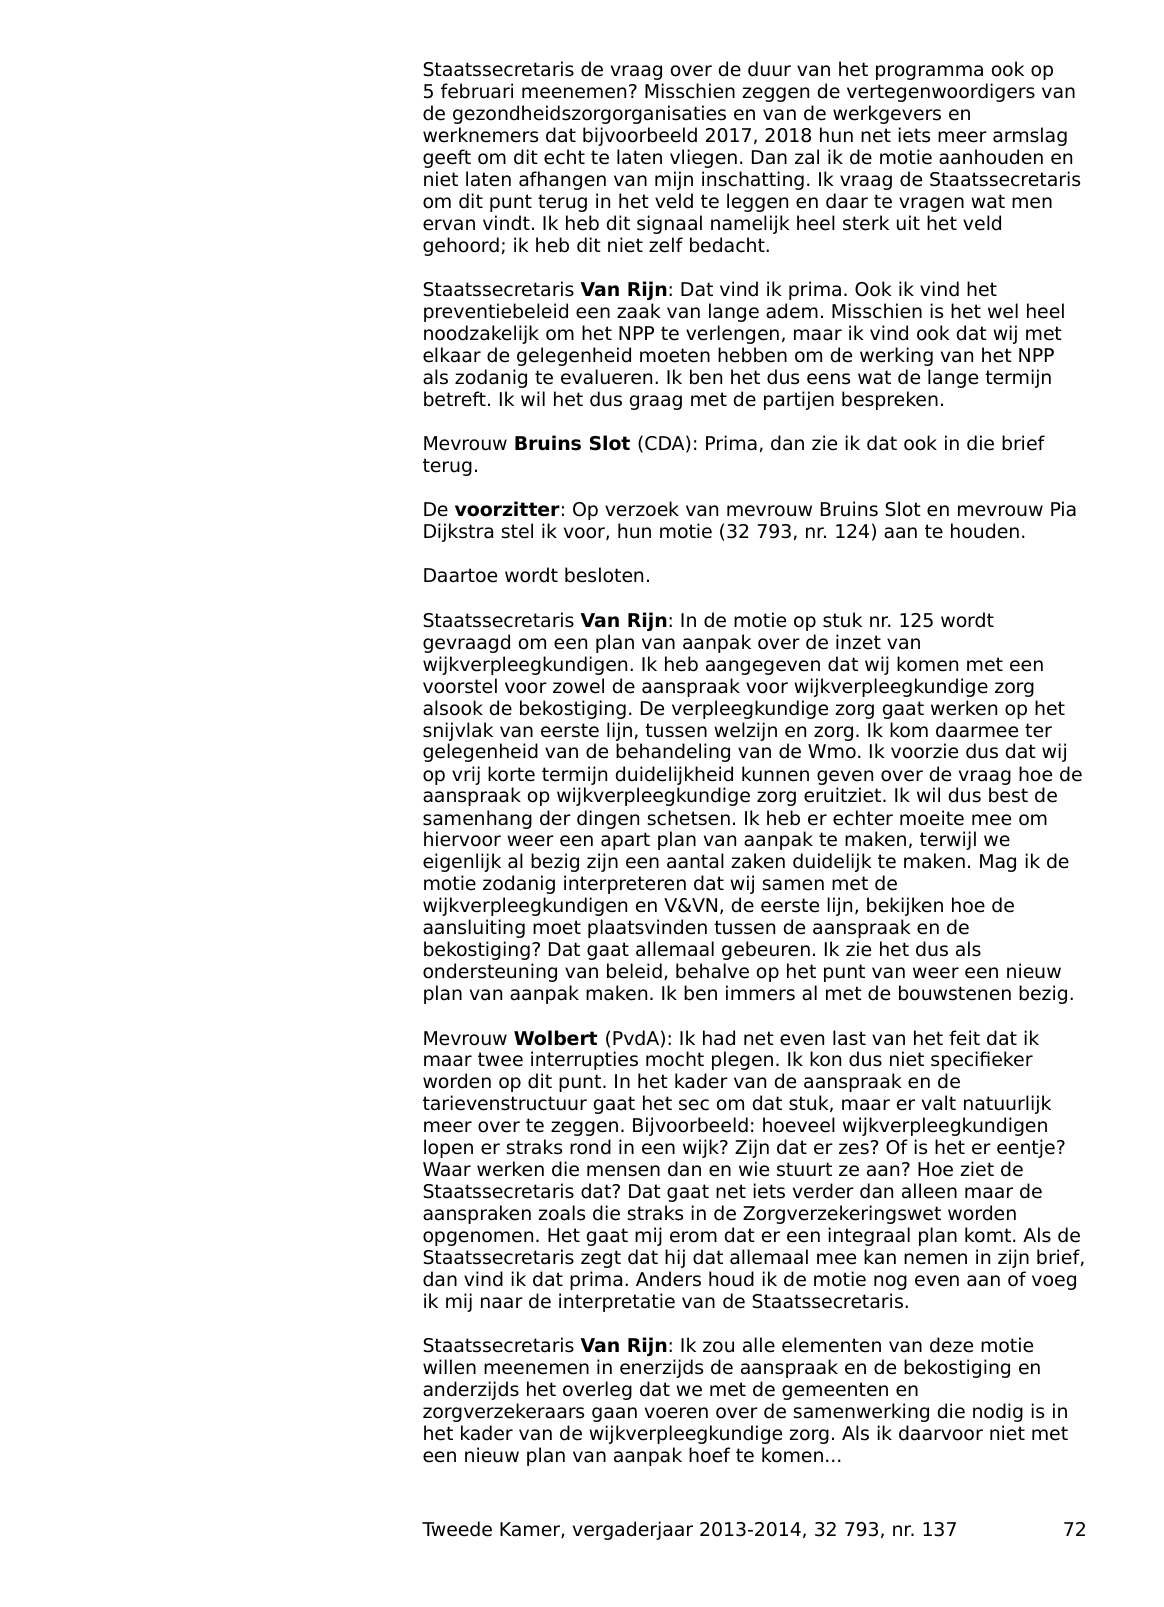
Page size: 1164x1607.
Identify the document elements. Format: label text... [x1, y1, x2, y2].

text Mevrouw Bruins Slot (CDA): Prima, dan zie ik dat ook in die brief terug. [422, 433, 1087, 477]
text Staatssecretaris Van Rijn: Dat vind ik prima. Ook ik vind het preventiebeleid een zaak van lange adem. Misschien is het wel heel noodzakelijk om het NPP te verlengen, maar ik vind ook dat wij met elkaar de gelegenheid moeten hebben om de werking van het NPP als zodanig te evalueren. Ik ben het dus eens wat de lange termijn betreft. Ik wil het dus graag met de partijen bespreken. [422, 279, 1087, 411]
text Mevrouw Wolbert (PvdA): Ik had net even last van het feit dat ik maar twee interrupties mocht plegen. Ik kon dus niet specifieker worden op dit punt. In het kader van de aanspraak en de tarievenstructuur gaat het sec om dat stuk, maar er valt natuurlijk meer over te zeggen. Bijvoorbeeld: hoeveel wijkverpleegkundigen lopen er straks rond in een wijk? Zijn dat er zes? Of is het er eentje? Waar werken die mensen dan en wie stuurt ze aan? Hoe ziet de Staatssecretaris dat? Dat gaat net iets verder dan alleen maar de aanspraken zoals die straks in de Zorgverzekeringswet worden opgenomen. Het gaat mij erom dat er een integraal plan komt. Als de Staatssecretaris zegt dat hij dat allemaal mee kan nemen in zijn brief, dan vind ik dat prima. Anders houd ik de motie nog even aan of voeg ik mij naar de interpretatie van de Staatssecretaris. [422, 1027, 1087, 1313]
text Staatssecretaris de vraag over de duur van het programma ook op 5 februari meenemen? Misschien zeggen de vertegenwoordigers van de gezondheidszorgorganisaties en van de werkgevers en werknemers dat bijvoorbeeld 2017, 2018 hun net iets meer armslag geeft om dit echt te laten vliegen. Dan zal ik de motie aanhouden en niet laten afhangen van mijn inschatting. Ik vraag de Staatssecretaris om dit punt terug in het veld te leggen en daar te vragen wat men ervan vindt. Ik heb dit signaal namelijk heel sterk uit het veld gehoord; ik heb dit niet zelf bedacht. [422, 59, 1087, 257]
text Staatssecretaris Van Rijn: In de motie op stuk nr. 125 wordt gevraagd om een plan van aanpak over de inzet van wijkverpleegkundigen. Ik heb aangegeven dat wij komen met een voorstel voor zowel de aanspraak voor wijkverpleegkundige zorg alsook de bekostiging. De verpleegkundige zorg gaat werken op het snijvlak van eerste lijn, tussen welzijn en zorg. Ik kom daarmee ter gelegenheid van de behandeling van de Wmo. Ik voorzie dus dat wij op vrij korte termijn duidelijkheid kunnen geven over de vraag hoe de aanspraak op wijkverpleegkundige zorg eruitziet. Ik wil dus best de samenhang der dingen schetsen. Ik heb er echter moeite mee om hiervoor weer een apart plan van aanpak te maken, terwijl we eigenlijk al bezig zijn een aantal zaken duidelijk te maken. Mag ik de motie zodanig interpreteren dat wij samen met de wijkverpleegkundigen en V&VN, de eerste lijn, bekijken hoe de aansluiting moet plaatsvinden tussen de aanspraak en de bekostiging? Dat gaat allemaal gebeuren. Ik zie het dus als ondersteuning van beleid, behalve op het punt van weer een nieuw plan van aanpak maken. Ik ben immers al met de bouwstenen bezig. [422, 609, 1087, 1005]
text Daartoe wordt besloten. [422, 565, 1087, 587]
text De voorzitter: Op verzoek van mevrouw Bruins Slot en mevrouw Pia Dijkstra stel ik voor, hun motie (32 793, nr. 124) aan te houden. [422, 499, 1087, 543]
text Staatssecretaris Van Rijn: Ik zou alle elementen van deze motie willen meenemen in enerzijds de aanspraak en de bekostiging en anderzijds het overleg dat we met de gemeenten en zorgverzekeraars gaan voeren over de samenwerking die nodig is in het kader van de wijkverpleegkundige zorg. Als ik daarvoor niet met een nieuw plan van aanpak hoef te komen... [422, 1335, 1087, 1467]
